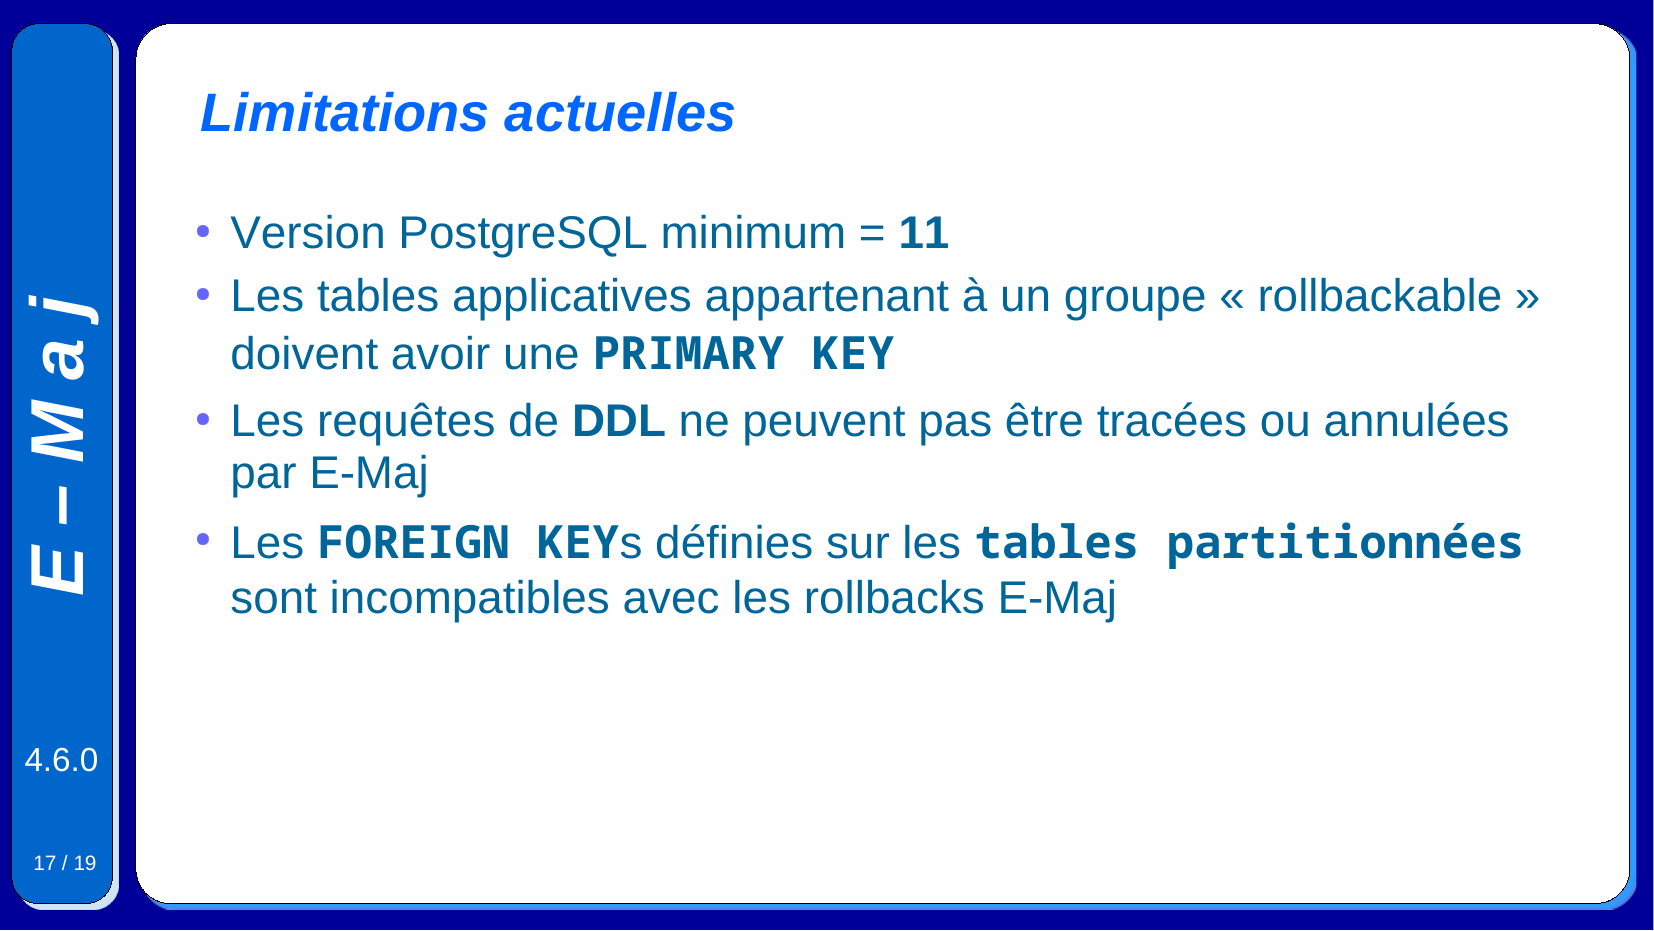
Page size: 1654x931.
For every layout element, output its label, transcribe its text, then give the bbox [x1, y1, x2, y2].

list Version PostgreSQL minimum = 11 Les tables applicatives appartenant à un groupe « rollbackable » doivent avoir une PRIMARY KEY Les requêtes de DDL ne peuvent pas être tracées ou annulées par E-Maj Les FOREIGN KEYs définies sur les tables partitionnées sont incompatibles avec les rollbacks E-Maj [177, 206, 1587, 827]
title Limitations actuelles [200, 34, 1575, 191]
